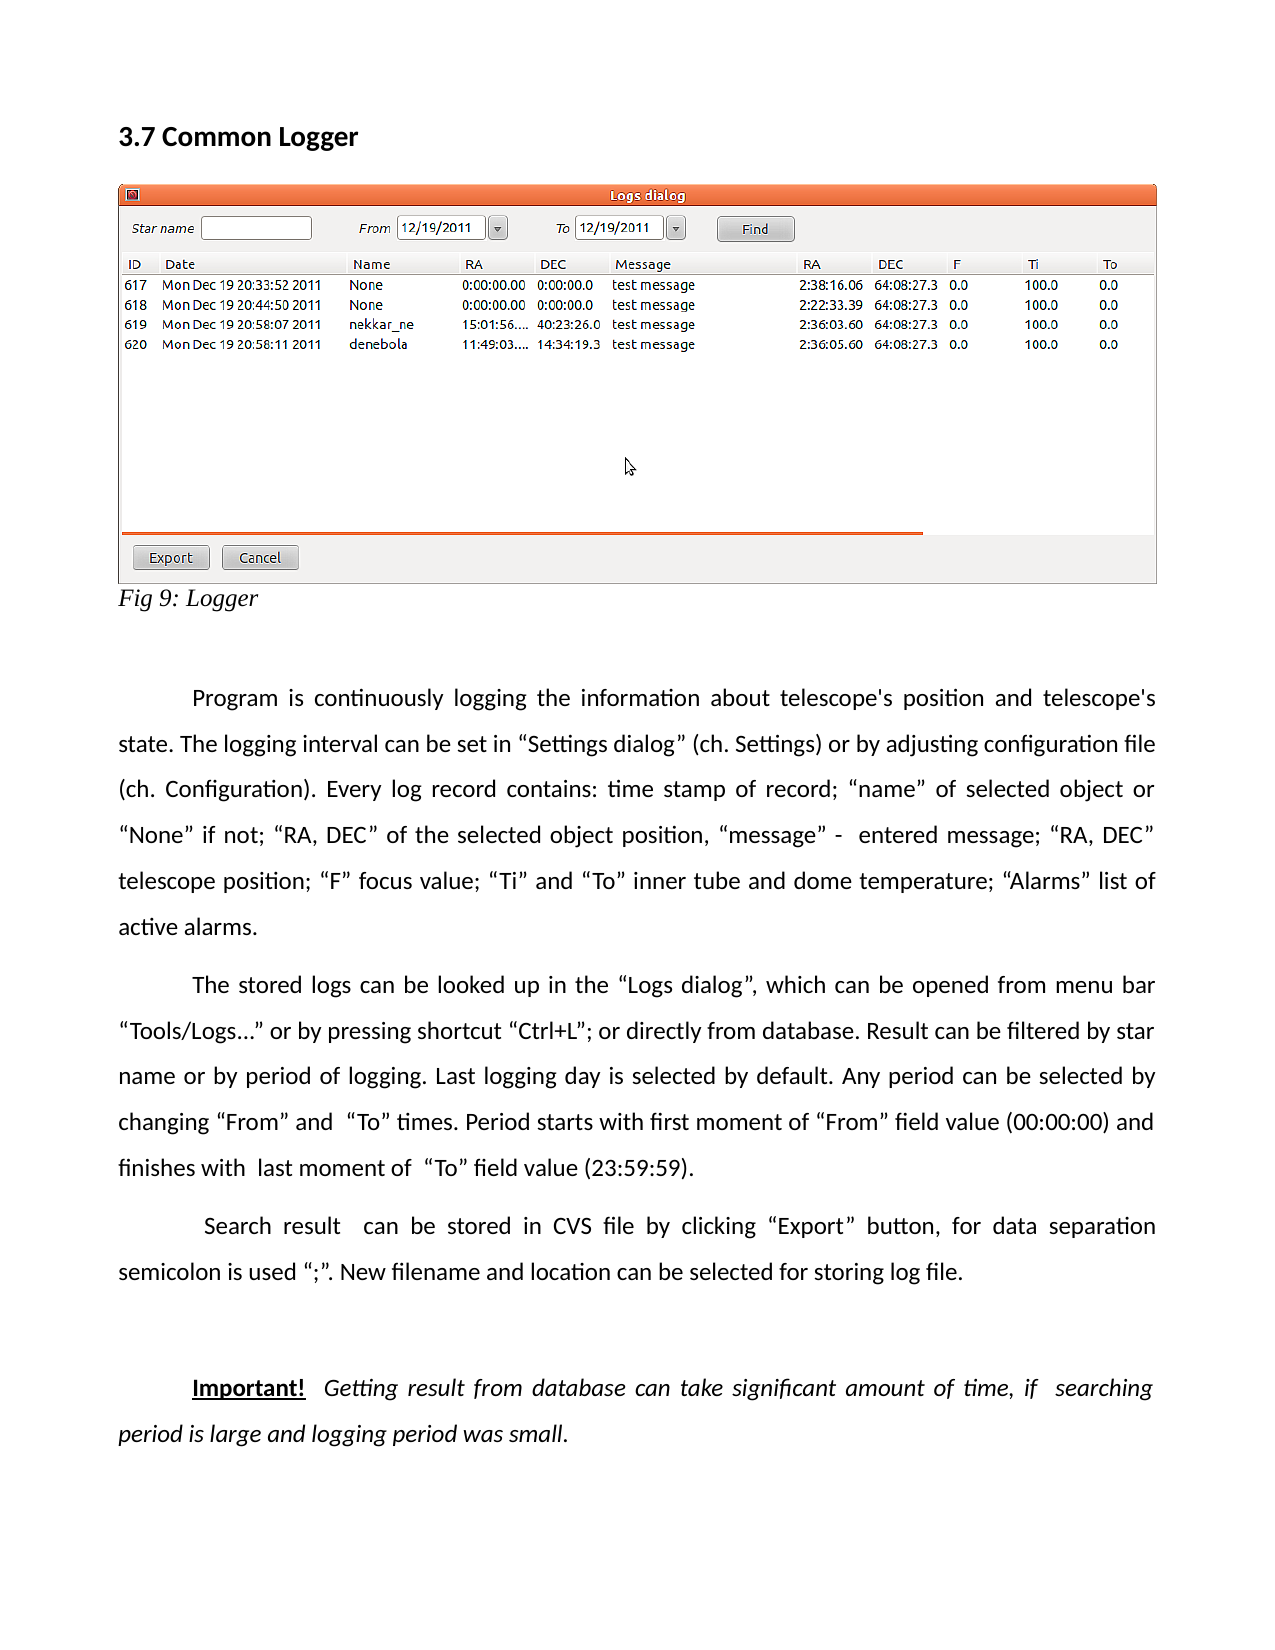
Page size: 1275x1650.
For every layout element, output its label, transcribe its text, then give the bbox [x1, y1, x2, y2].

text Important! Getting result from database can take significant amount of time, if searching period is large and logging period was small. [118, 1372, 1157, 1449]
text The stored logs can be looked up in the “Logs dialog”, which can be opened from menu bar “Tools/Logs...” or by pressing shortcut “Ctrl+L”; or directly from database. Result can be filtered by star name or by period of logging. Last logging day is selected by default. Any period can be selected by changing “From” and “To” times. Period starts with first moment of “From” field value (00:00:00) and finishes with last moment of “To” field value (23:59:59). [118, 969, 1157, 1182]
text Program is continuously logging the information about telescope's position and telescope's state. The logging interval can be set in “Settings dialog” (ch. Settings) or by adjusting configuration file (ch. Configuration). Every log record contains: time stamp of record; “name” of selected object or “None” if not; “RA, DEC” of the selected object position, “message” - entered message; “RA, DEC” telescope position; “F” focus value; “Ti” and “To” inner tube and dome temperature; “Alarms” list of active alarms. [118, 682, 1157, 941]
picture [118, 184, 1157, 584]
subtitle 3.7 Common Logger [118, 118, 1157, 154]
text Search result can be stored in CVS file by clicking “Export” button, for data separation semicolon is used “;”. New filename and location can be selected for storing log file. [118, 1210, 1157, 1286]
text Fig 9: Logger [118, 584, 1157, 612]
